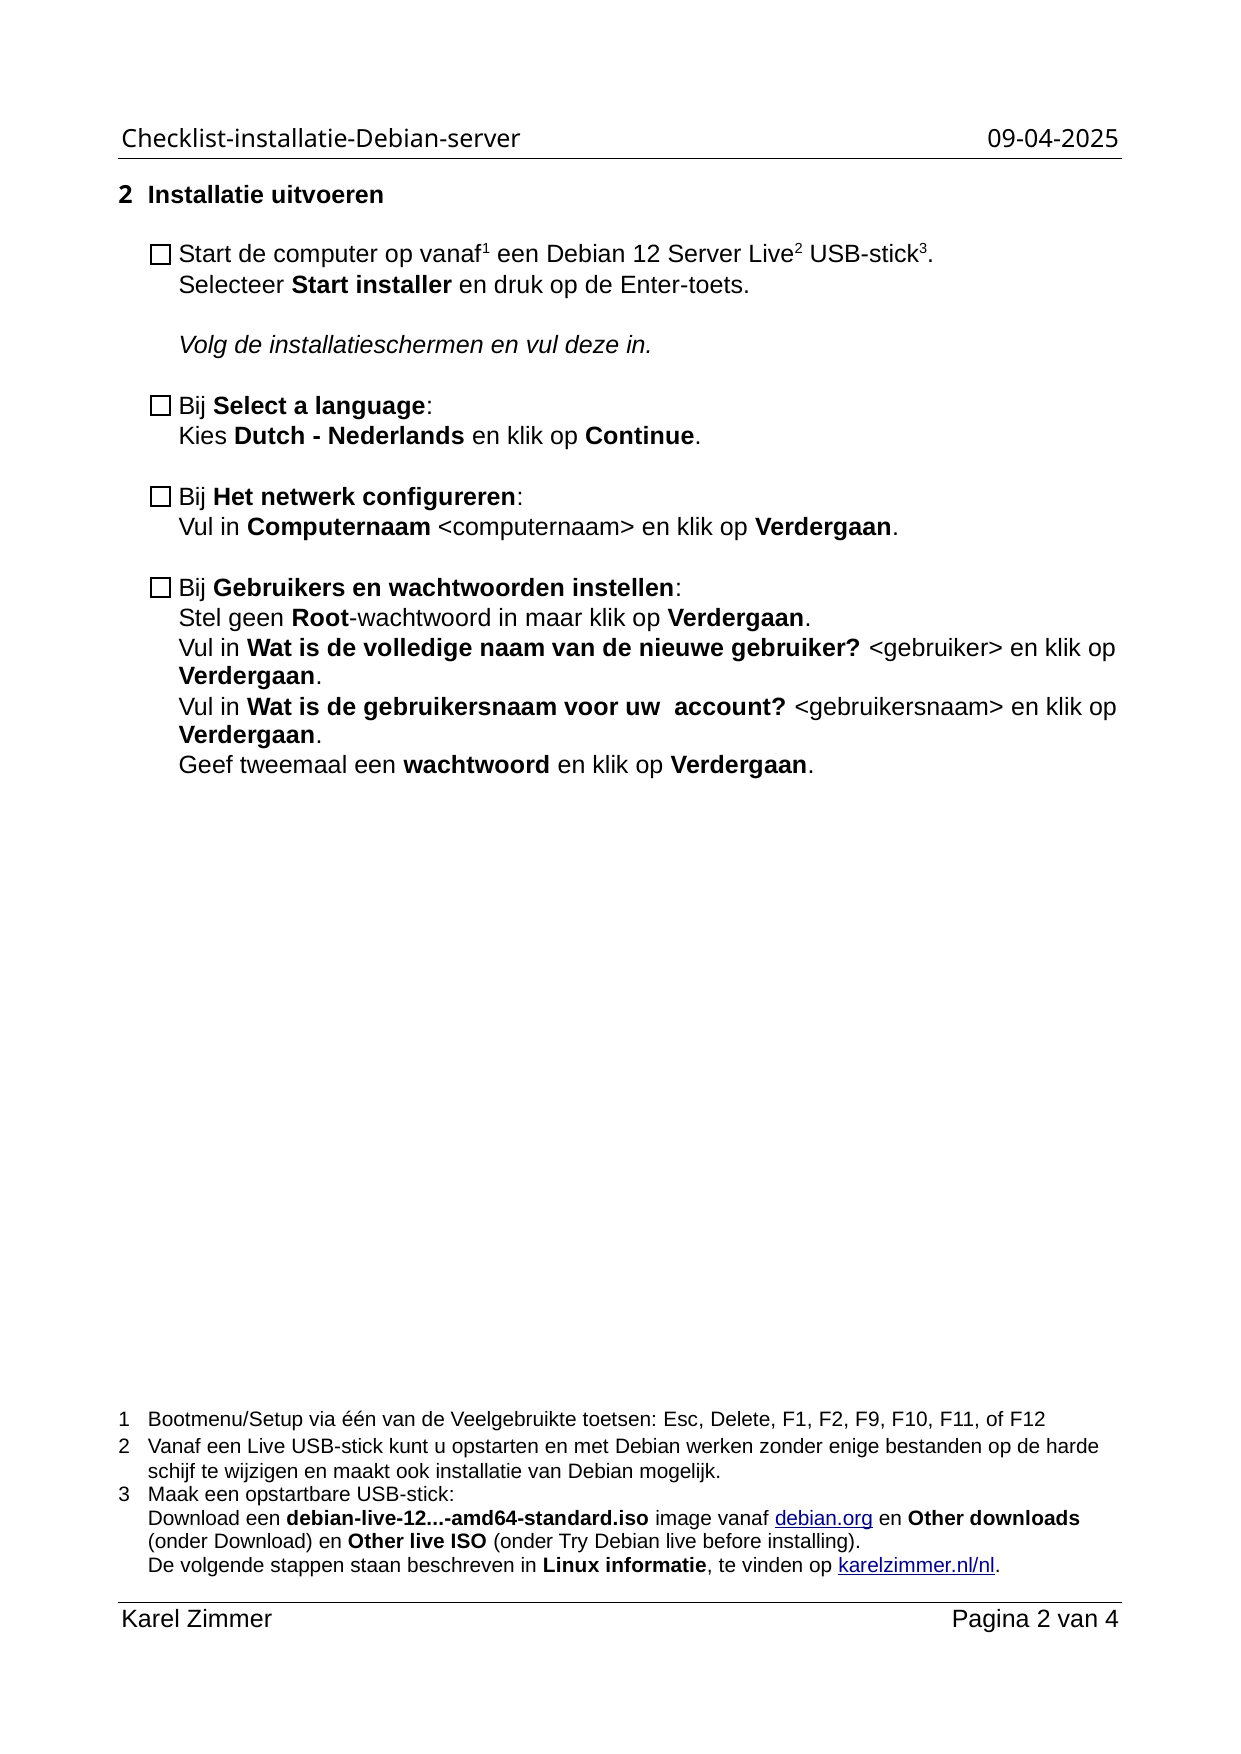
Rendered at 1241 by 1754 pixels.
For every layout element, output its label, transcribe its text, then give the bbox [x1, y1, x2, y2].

table_cell [142, 603, 177, 633]
table_cell [118, 573, 142, 603]
table_cell [142, 691, 177, 750]
table_cell [118, 633, 142, 691]
table_cell [118, 750, 142, 780]
table_cell [142, 421, 177, 451]
table_cell [142, 542, 177, 572]
table_cell Vul in Computernaam <computernaam> en klik op Verdergaan. [177, 512, 1122, 542]
table_cell [118, 512, 142, 542]
table_header [142, 239, 177, 269]
table_cell [142, 269, 177, 300]
table_cell [142, 330, 177, 360]
table_cell [118, 391, 142, 421]
table_cell Selecteer Start installer en druk op de Enter-toets. [177, 269, 1122, 300]
table_cell Stel geen Root-wachtwoord in maar klik op Verdergaan. [177, 603, 1122, 633]
table_cell [177, 300, 1122, 330]
table_cell [118, 451, 142, 482]
table_cell [177, 360, 1122, 391]
table_cell [142, 512, 177, 542]
table_cell Bij Het netwerk configureren: [177, 482, 1122, 512]
table_cell [118, 300, 142, 330]
table_cell [142, 573, 177, 603]
table_cell [177, 451, 1122, 482]
table_cell Vul in Wat is de gebruikersnaam voor uw account? <gebruikersnaam> en klik op Verdergaan. [177, 691, 1122, 750]
table_cell Bij Gebruikers en wachtwoorden instellen: [177, 573, 1122, 603]
table_cell [142, 633, 177, 691]
table_cell [142, 391, 177, 421]
table_cell [142, 300, 177, 330]
table_cell Geef tweemaal een wachtwoord en klik op Verdergaan. [177, 750, 1122, 780]
table_cell [118, 482, 142, 512]
table_cell Volg de installatieschermen en vul deze in. [177, 330, 1122, 360]
table_cell [118, 330, 142, 360]
table_cell [118, 360, 142, 391]
table_cell [177, 542, 1122, 572]
table_cell [142, 482, 177, 512]
table_cell [142, 750, 177, 780]
table_cell [118, 603, 142, 633]
table_cell Vul in Wat is de volledige naam van de nieuwe gebruiker? <gebruiker> en klik op Verdergaan. [177, 633, 1122, 691]
table_cell [142, 360, 177, 391]
table_cell [118, 691, 142, 750]
table_header Start de computer op vanaf een Debian 12 Server Live USB-stick. [177, 239, 1122, 269]
table_cell [142, 451, 177, 482]
table_cell Kies Dutch - Nederlands en klik op Continue. [177, 421, 1122, 451]
table_header [118, 239, 142, 269]
list Installatie uitvoeren [118, 177, 1122, 211]
table_cell [118, 269, 142, 300]
table_cell Bij Select a language: [177, 391, 1122, 421]
table_cell [118, 421, 142, 451]
table_cell [118, 542, 142, 572]
